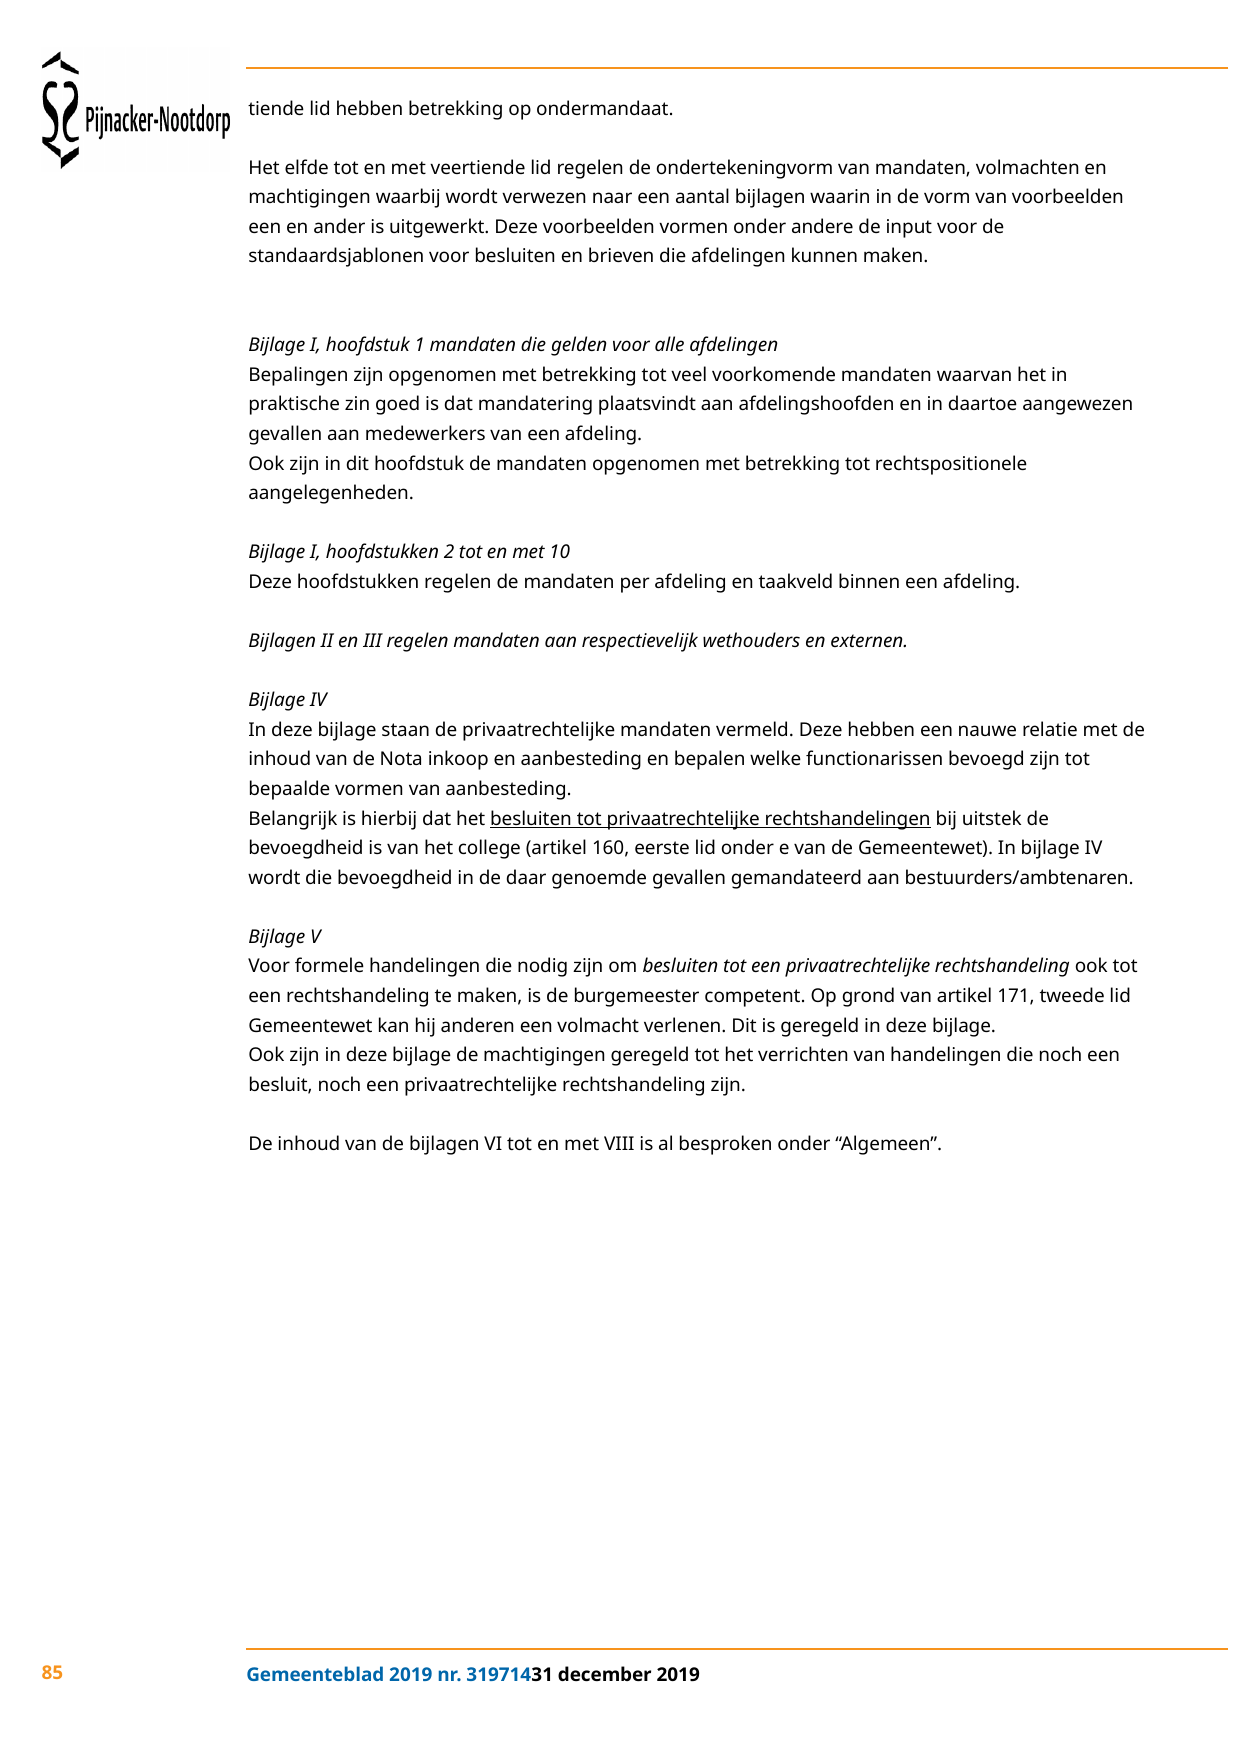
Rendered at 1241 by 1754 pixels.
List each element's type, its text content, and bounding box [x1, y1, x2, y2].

text Bepalingen zijn opgenomen met betrekking tot veel voorkomende mandaten waarvan het in praktische zin goed is dat mandatering plaatsvindt aan afdelingshoofden en in daartoe aangewezen gevallen aan medewerkers van een afdeling. [248, 361, 1152, 446]
picture [41, 47, 231, 172]
text Bijlage V [248, 923, 1152, 949]
text Ook zijn in dit hoofdstuk de mandaten opgenomen met betrekking tot rechtspositionele aangelegenheden. [248, 450, 1152, 505]
text In deze bijlage staan de privaatrechtelijke mandaten vermeld. Deze hebben een nauwe relatie met de inhoud van de Nota inkoop en aanbesteding en bepalen welke functionarissen bevoegd zijn tot bepaalde vormen van aanbesteding. [248, 716, 1152, 801]
text De inhoud van de bijlagen VI tot en met VIII is al besproken onder “Algemeen”. [248, 1130, 1152, 1156]
text Bijlage I, hoofdstukken 2 tot en met 10 [248, 538, 1152, 564]
text Voor formele handelingen die nodig zijn om besluiten tot een privaatrechtelijke rechtshandeling ook tot een rechtshandeling te maken, is de burgemeester competent. Op grond van artikel 171, tweede lid Gemeentewet kan hij anderen een volmacht verlenen. Dit is geregeld in deze bijlage. [248, 953, 1152, 1038]
text Bijlage IV [248, 686, 1152, 712]
text Het elfde tot en met veertiende lid regelen de ondertekeningvorm van mandaten, volmachten en machtigingen waarbij wordt verwezen naar een aantal bijlagen waarin in de vorm van voorbeelden een en ander is uitgewerkt. Deze voorbeelden vormen onder andere de input voor de standaardsjablonen voor besluiten en brieven die afdelingen kunnen maken. [248, 154, 1152, 268]
text Ook zijn in deze bijlage de machtigingen geregeld tot het verrichten van handelingen die noch een besluit, noch een privaatrechtelijke rechtshandeling zijn. [248, 1041, 1152, 1097]
text tiende lid hebben betrekking op ondermandaat. [248, 95, 1152, 121]
text Belangrijk is hierbij dat het besluiten tot privaatrechtelijke rechtshandelingen bij uitstek de bevoegdheid is van het college (artikel 160, eerste lid onder e van de Gemeentewet). In bijlage IV wordt die bevoegdheid in de daar genoemde gevallen gemandateerd aan bestuurders/ambtenaren. [248, 805, 1152, 890]
text Bijlagen II en III regelen mandaten aan respectievelijk wethouders en externen. [248, 627, 1152, 653]
text Bijlage I, hoofdstuk 1 mandaten die gelden voor alle afdelingen [248, 331, 1152, 357]
text Deze hoofdstukken regelen de mandaten per afdeling en taakveld binnen een afdeling. [248, 568, 1152, 594]
